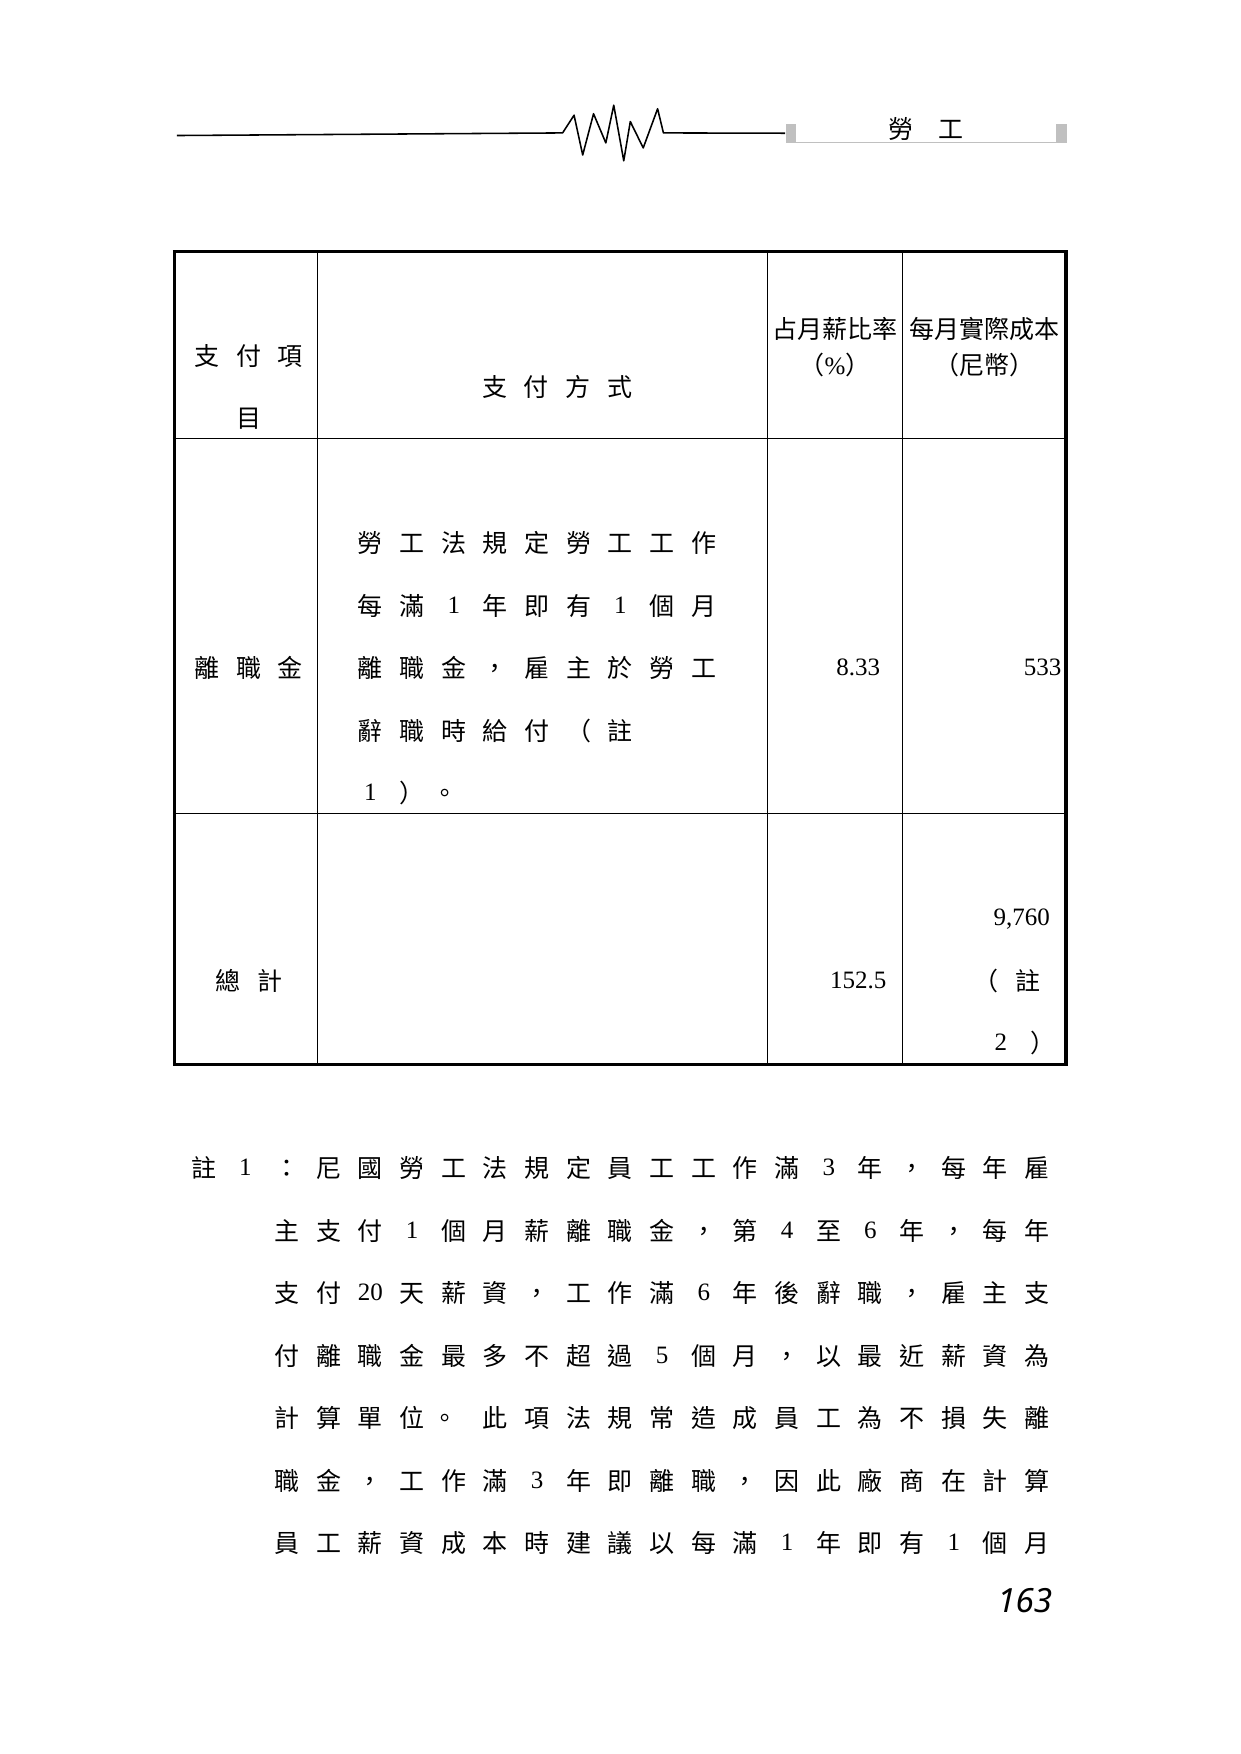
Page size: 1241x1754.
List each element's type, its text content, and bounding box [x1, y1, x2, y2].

table_header 每月實際成本 （尼幣） [903, 253, 1064, 438]
text 註1：尼國勞工法規定員工工作滿3年，每年雇主支付1個月薪離職金，第4至6年，每年支付20天薪資，工作滿6年後辭職，雇主支付離職金最多不超過5個月，以最近薪資為計算單位。此項法規常造成員工為不損失離職金，工作滿3年即離職，因此廠商在計算員工薪資成本時建議以每滿1年即有1個月 [183, 1125, 1058, 1563]
table_cell 152.5 [768, 814, 902, 1063]
table_header 占月薪比率（%） [768, 253, 902, 438]
table_cell 533 [903, 439, 1064, 813]
table_header 支付方式 [318, 253, 767, 438]
table_cell 勞工法規定勞工工作每滿1年即有1個月離職金，雇主於勞工辭職時給付（註1）。 [318, 439, 767, 813]
table_header 支付項目 [176, 253, 317, 438]
table_cell 離職金 [176, 439, 317, 813]
table_cell [318, 814, 767, 1063]
table_cell 9,760（註2） [903, 814, 1064, 1063]
table_cell 8.33 [768, 439, 902, 813]
table_cell 總計 [176, 814, 317, 1063]
